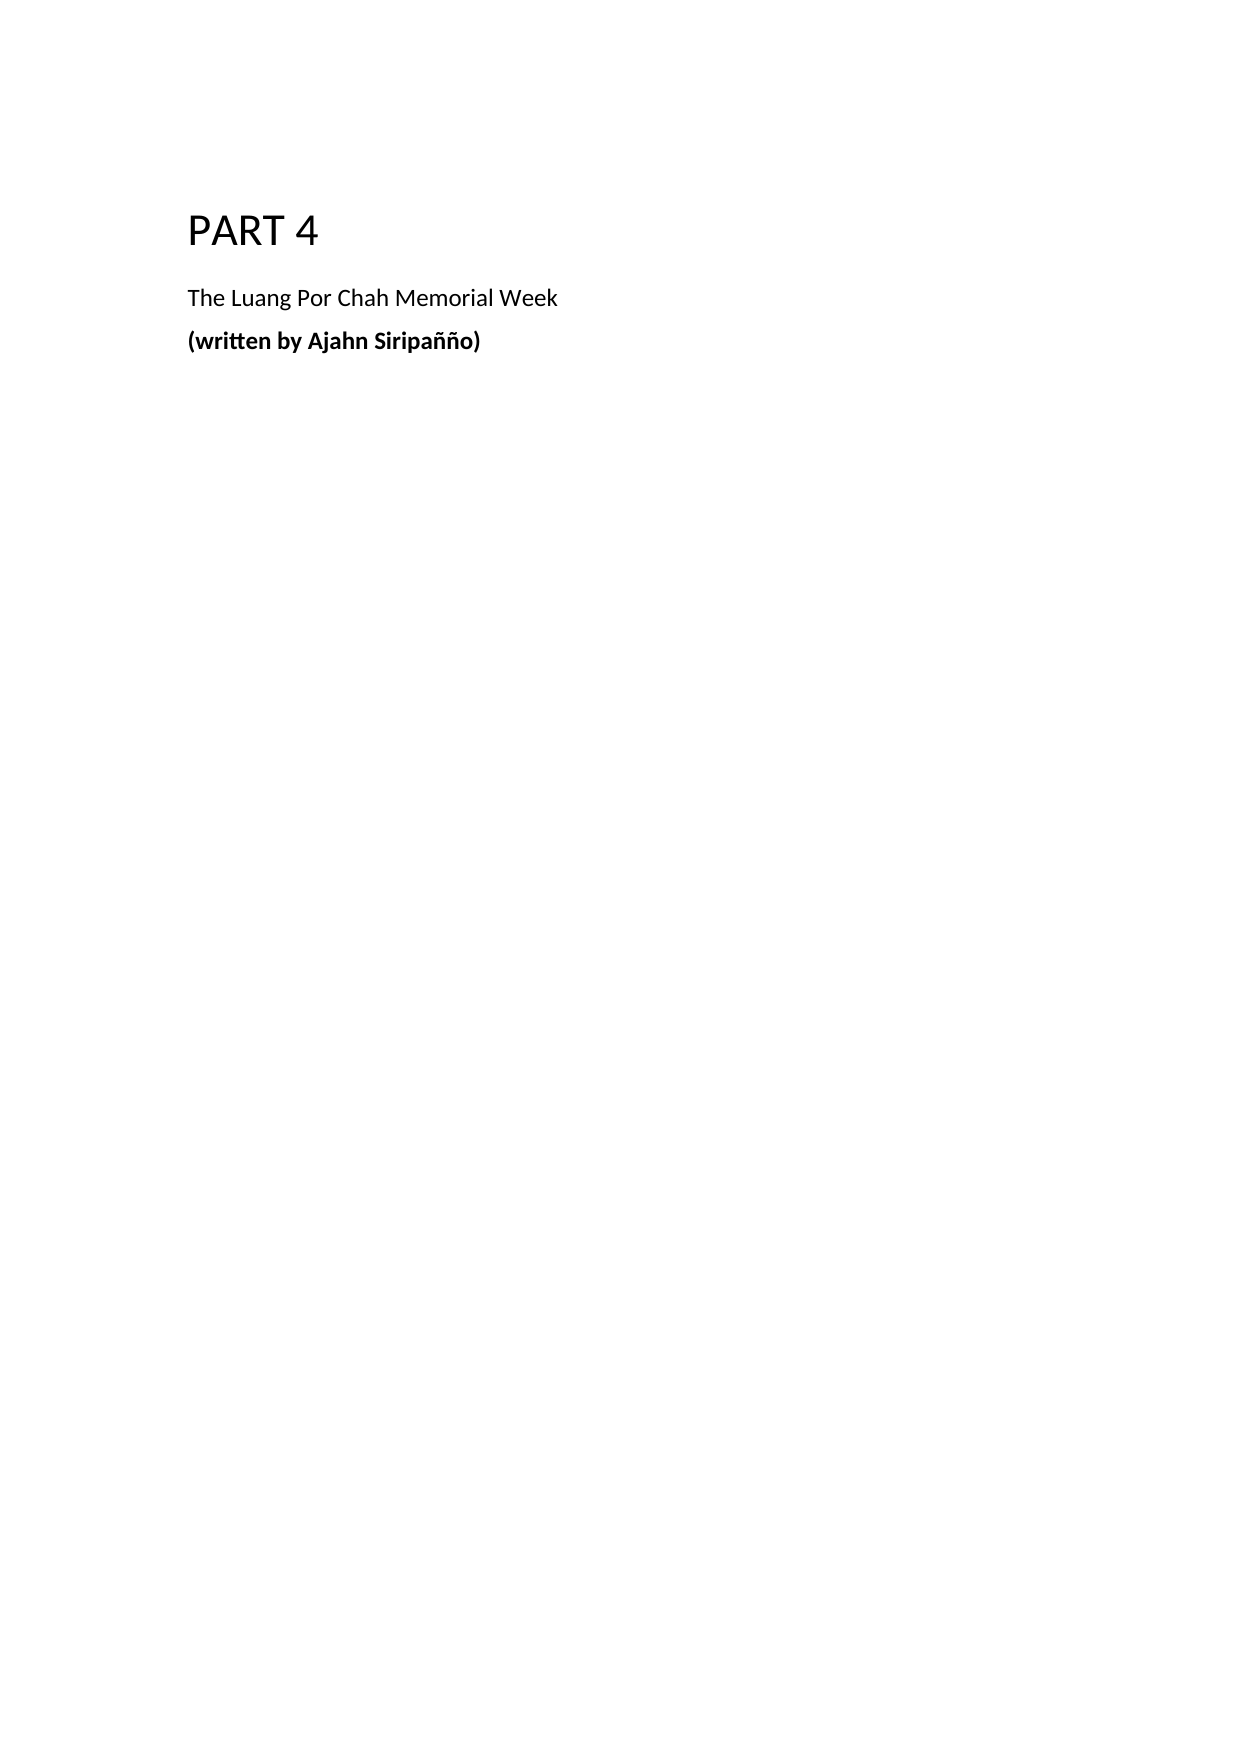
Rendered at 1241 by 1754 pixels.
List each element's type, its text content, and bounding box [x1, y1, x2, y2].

text (written by Ajahn Siripañño) [187, 325, 1053, 356]
text The Luang Por Chah Memorial Week [187, 282, 1053, 313]
text PART 4 [187, 201, 1053, 257]
